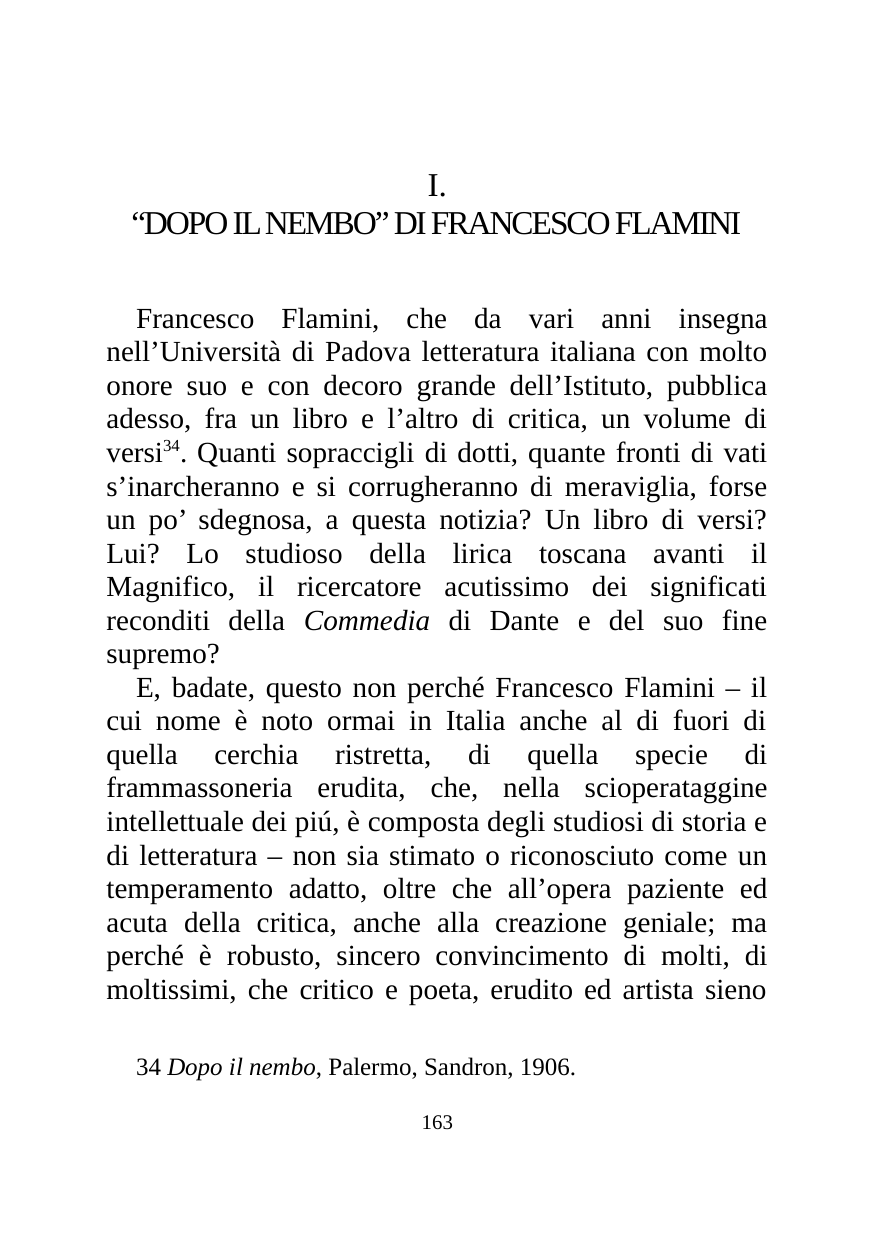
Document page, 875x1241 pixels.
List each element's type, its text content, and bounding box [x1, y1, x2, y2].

text E, badate, questo non perché Francesco Flamini – il cui nome è noto ormai in Italia anche al di fuori di quella cerchia ristretta, di quella specie di frammassoneria erudita, che, nella scioperataggine intellettuale dei piú, è composta degli studiosi di storia e di letteratura – non sia stimato o riconosciuto come un temperamento adatto, oltre che all’opera paziente ed acuta della critica, anche alla creazione geniale; ma perché è robusto, sincero convincimento di molti, di moltissimi, che critico e poeta, erudito ed artista sieno [106, 670, 768, 1005]
text Dopo il nembo, Palermo, Sandron, 1906. [106, 1052, 768, 1080]
subtitle I. “DOPO IL NEMBO” DI FRANCESCO FLAMINI [106, 165, 768, 242]
text Francesco Flamini, che da vari anni insegna nell’Università di Padova letteratura italiana con molto onore suo e con decoro grande dell’Istituto, pubblica adesso, fra un libro e l’altro di critica, un volume di versi. Quanti sopraccigli di dotti, quante fronti di vati s’inarcheranno e si corrugheranno di meraviglia, forse un po’ sdegnosa, a questa notizia? Un libro di versi? Lui? Lo studioso della lirica toscana avanti il Magnifico, il ricercatore acutissimo dei significati reconditi della Commedia di Dante e del suo fine supremo? [106, 301, 768, 670]
